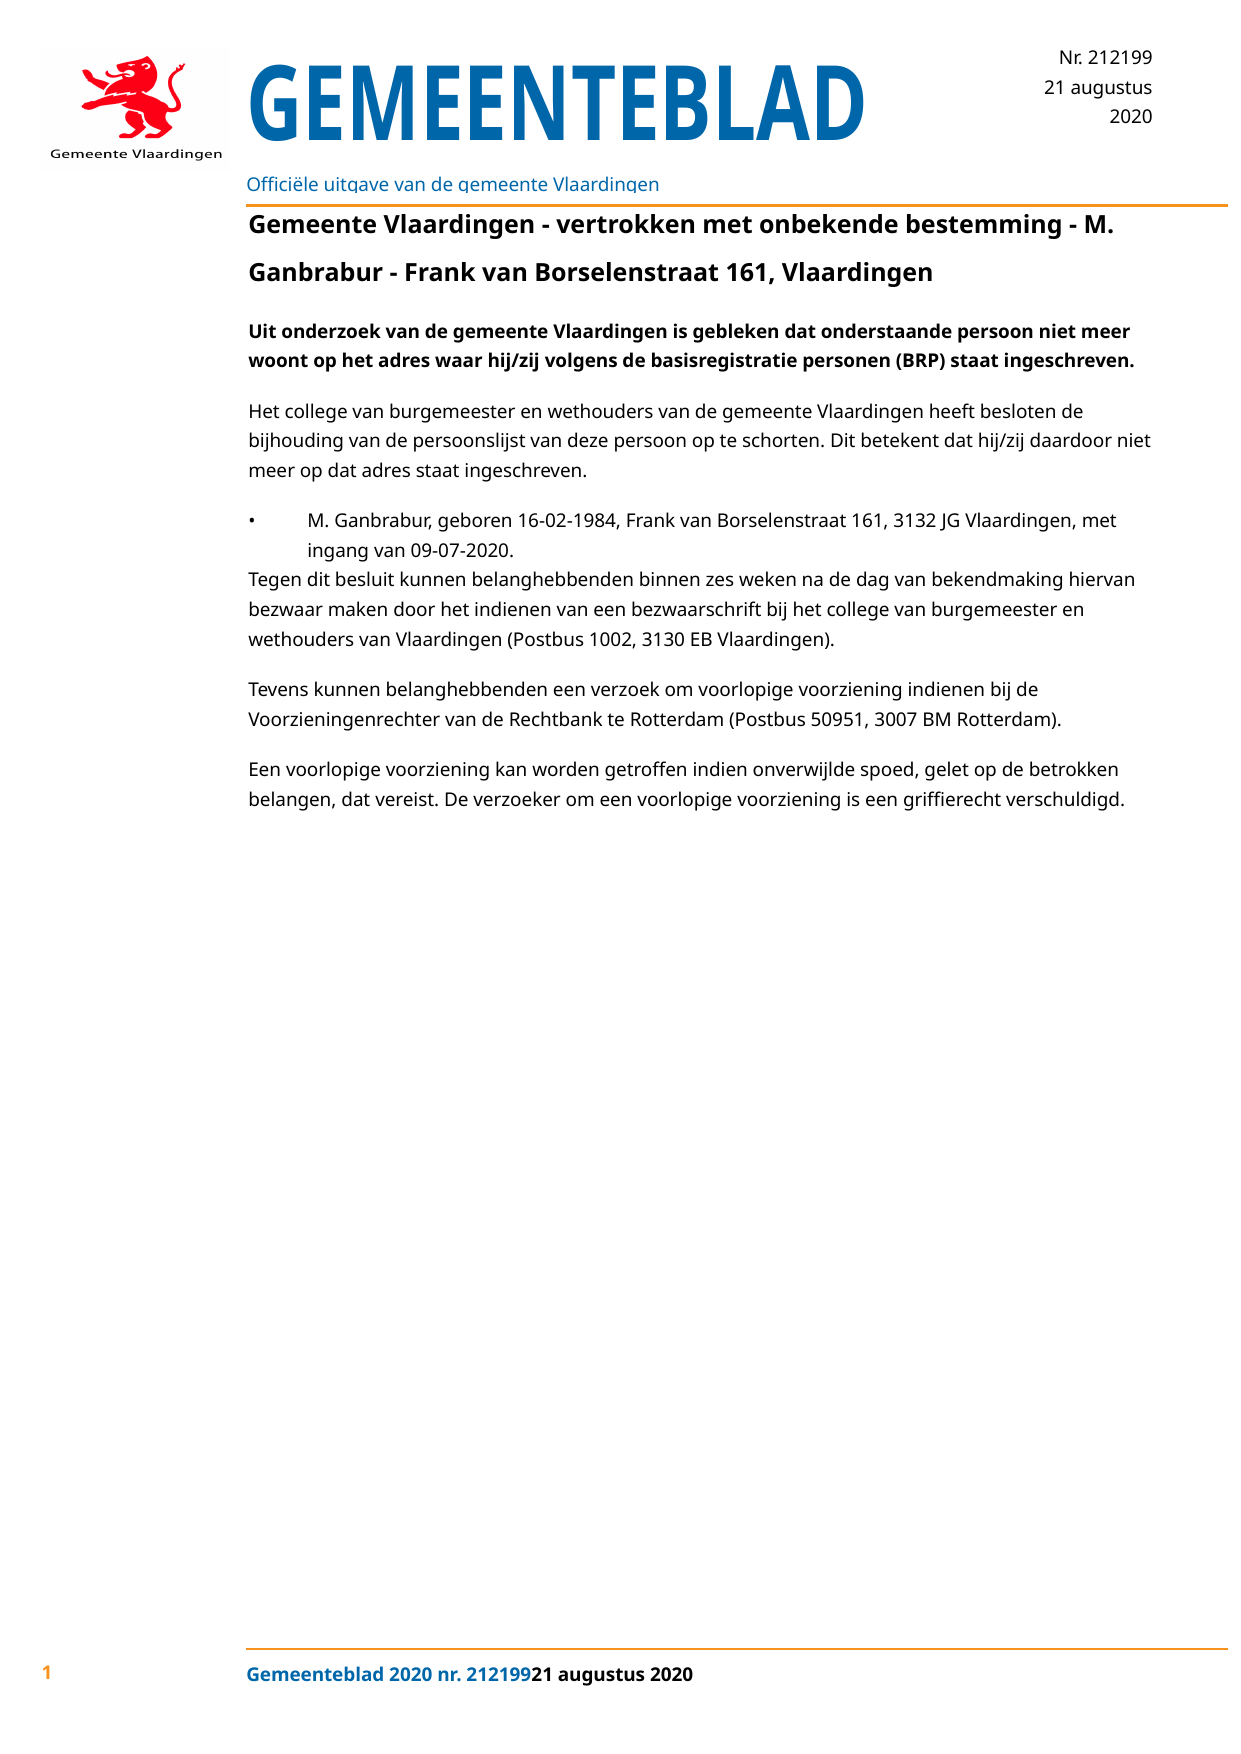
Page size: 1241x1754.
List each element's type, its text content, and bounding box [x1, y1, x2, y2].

text Uit onderzoek van de gemeente Vlaardingen is gebleken dat onderstaande persoon niet meer woont op het adres waar hij/zij volgens de basisregistratie personen (BRP) staat ingeschreven. [248, 318, 1152, 373]
text Tevens kunnen belanghebbenden een verzoek om voorlopige voorziening indienen bij de Voorzieningenrechter van de Rechtbank te Rotterdam (Postbus 50951, 3007 BM Rotterdam). [248, 676, 1152, 732]
text Tegen dit besluit kunnen belanghebbenden binnen zes weken na de dag van bekendmaking hiervan bezwaar maken door het indienen van een bezwaarschrift bij het college van burgemeester en wethouders van Vlaardingen (Postbus 1002, 3130 EB Vlaardingen). [248, 567, 1152, 652]
picture [41, 47, 231, 172]
text Een voorlopige voorziening kan worden getroffen indien onverwijlde spoed, gelet op de betrokken belangen, dat vereist. De verzoeker om een voorlopige voorziening is een griffierecht verschuldigd. [248, 756, 1152, 812]
list M. Ganbrabur, geboren 16-02-1984, Frank van Borselenstraat 161, 3132 JG Vlaardingen, met ingang van 09-07-2020. [248, 507, 1152, 563]
text Het college van burgemeester en wethouders van de gemeente Vlaardingen heeft besloten de bijhouding van de persoonslijst van deze persoon op te schorten. Dit betekent dat hij/zij daardoor niet meer op dat adres staat ingeschreven. [248, 398, 1152, 483]
text Gemeente Vlaardingen - vertrokken met onbekende bestemming - M. Ganbrabur - Frank van Borselenstraat 161, Vlaardingen [248, 207, 1152, 288]
